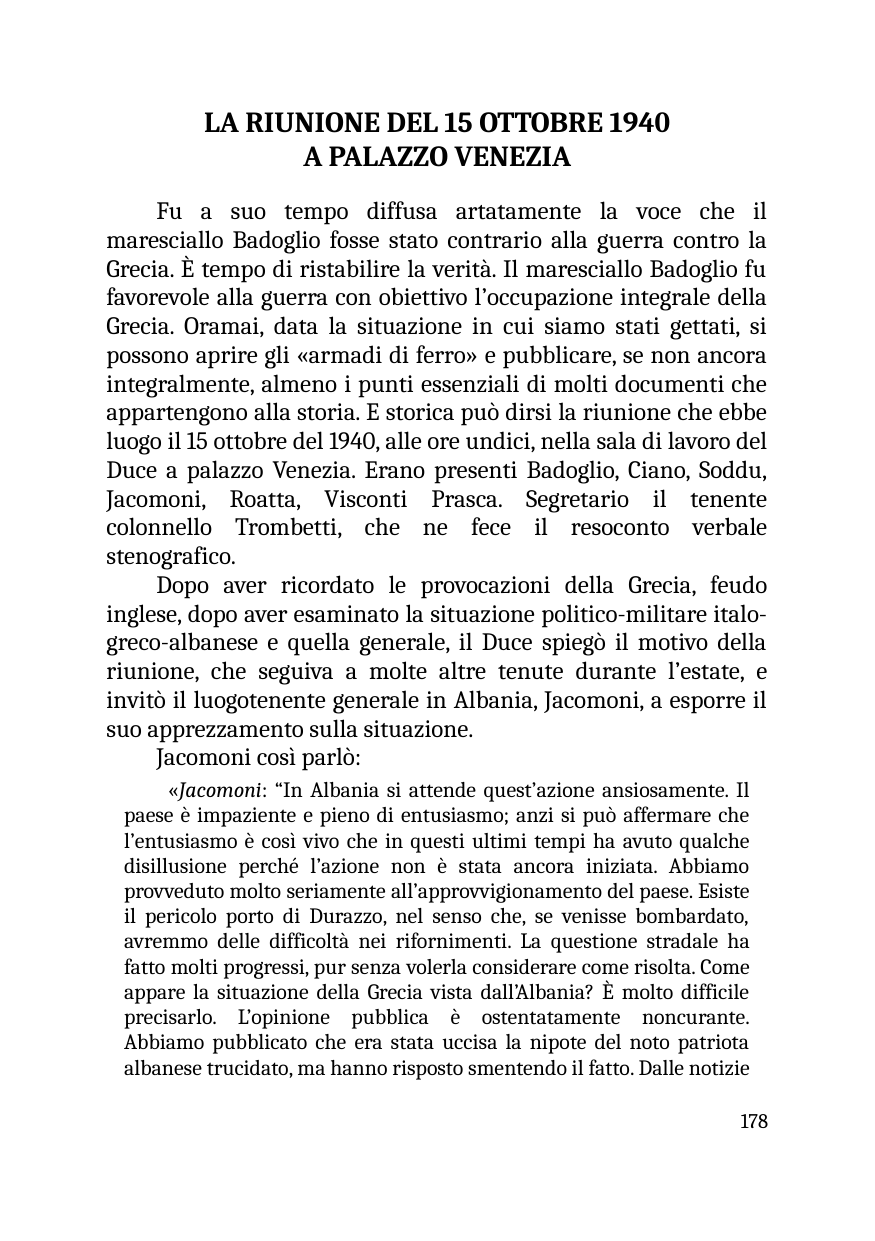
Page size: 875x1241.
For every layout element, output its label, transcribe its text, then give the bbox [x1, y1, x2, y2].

subtitle LA RIUNIONE DEL 15 OTTOBRE 1940 A PALAZZO VENEZIA [106, 106, 768, 173]
text «Jacomoni: “In Albania si attende quest’azione ansiosamente. Il paese è impaziente e pieno di entusiasmo; anzi si può affermare che l’entusiasmo è così vivo che in questi ultimi tempi ha avuto qualche disillusione perché l’azione non è stata ancora iniziata. Abbiamo provveduto molto seriamente all’approvvigionamento del paese. Esiste il pericolo porto di Durazzo, nel senso che, se venisse bombardato, avremmo delle difficoltà nei rifornimenti. La questione stradale ha fatto molti progressi, pur senza volerla considerare come risolta. Come appare la situazione della Grecia vista dall’Albania? È molto difficile precisarlo. L’opinione pubblica è ostentatamente noncurante. Abbiamo pubblicato che era stata uccisa la nipote del noto patriota albanese trucidato, ma hanno risposto smentendo il fatto. Dalle notizie [124, 778, 750, 1080]
text Dopo aver ricordato le provocazioni della Grecia, feudo inglese, dopo aver esaminato la situazione politico-militare italo-greco-albanese e quella generale, il Duce spiegò il motivo della riunione, che seguiva a molte altre tenute durante l’estate, e invitò il luogotenente generale in Albania, Jacomoni, a esporre il suo apprezzamento sulla situazione. [106, 571, 768, 743]
text Fu a suo tempo diffusa artatamente la voce che il maresciallo Badoglio fosse stato contrario alla guerra contro la Grecia. È tempo di ristabilire la verità. Il maresciallo Badoglio fu favorevole alla guerra con obiettivo l’occupazione integrale della Grecia. Oramai, data la situazione in cui siamo stati gettati, si possono aprire gli «armadi di ferro» e pubblicare, se non ancora integralmente, almeno i punti essenziali di molti documenti che appartengono alla storia. E storica può dirsi la riunione che ebbe luogo il 15 ottobre del 1940, alle ore undici, nella sala di lavoro del Duce a palazzo Venezia. Erano presenti Badoglio, Ciano, Soddu, Jacomoni, Roatta, Visconti Prasca. Segretario il tenente colonnello Trombetti, che ne fece il resoconto verbale stenografico. [106, 197, 768, 571]
text Jacomoni così parlò: [106, 743, 768, 772]
